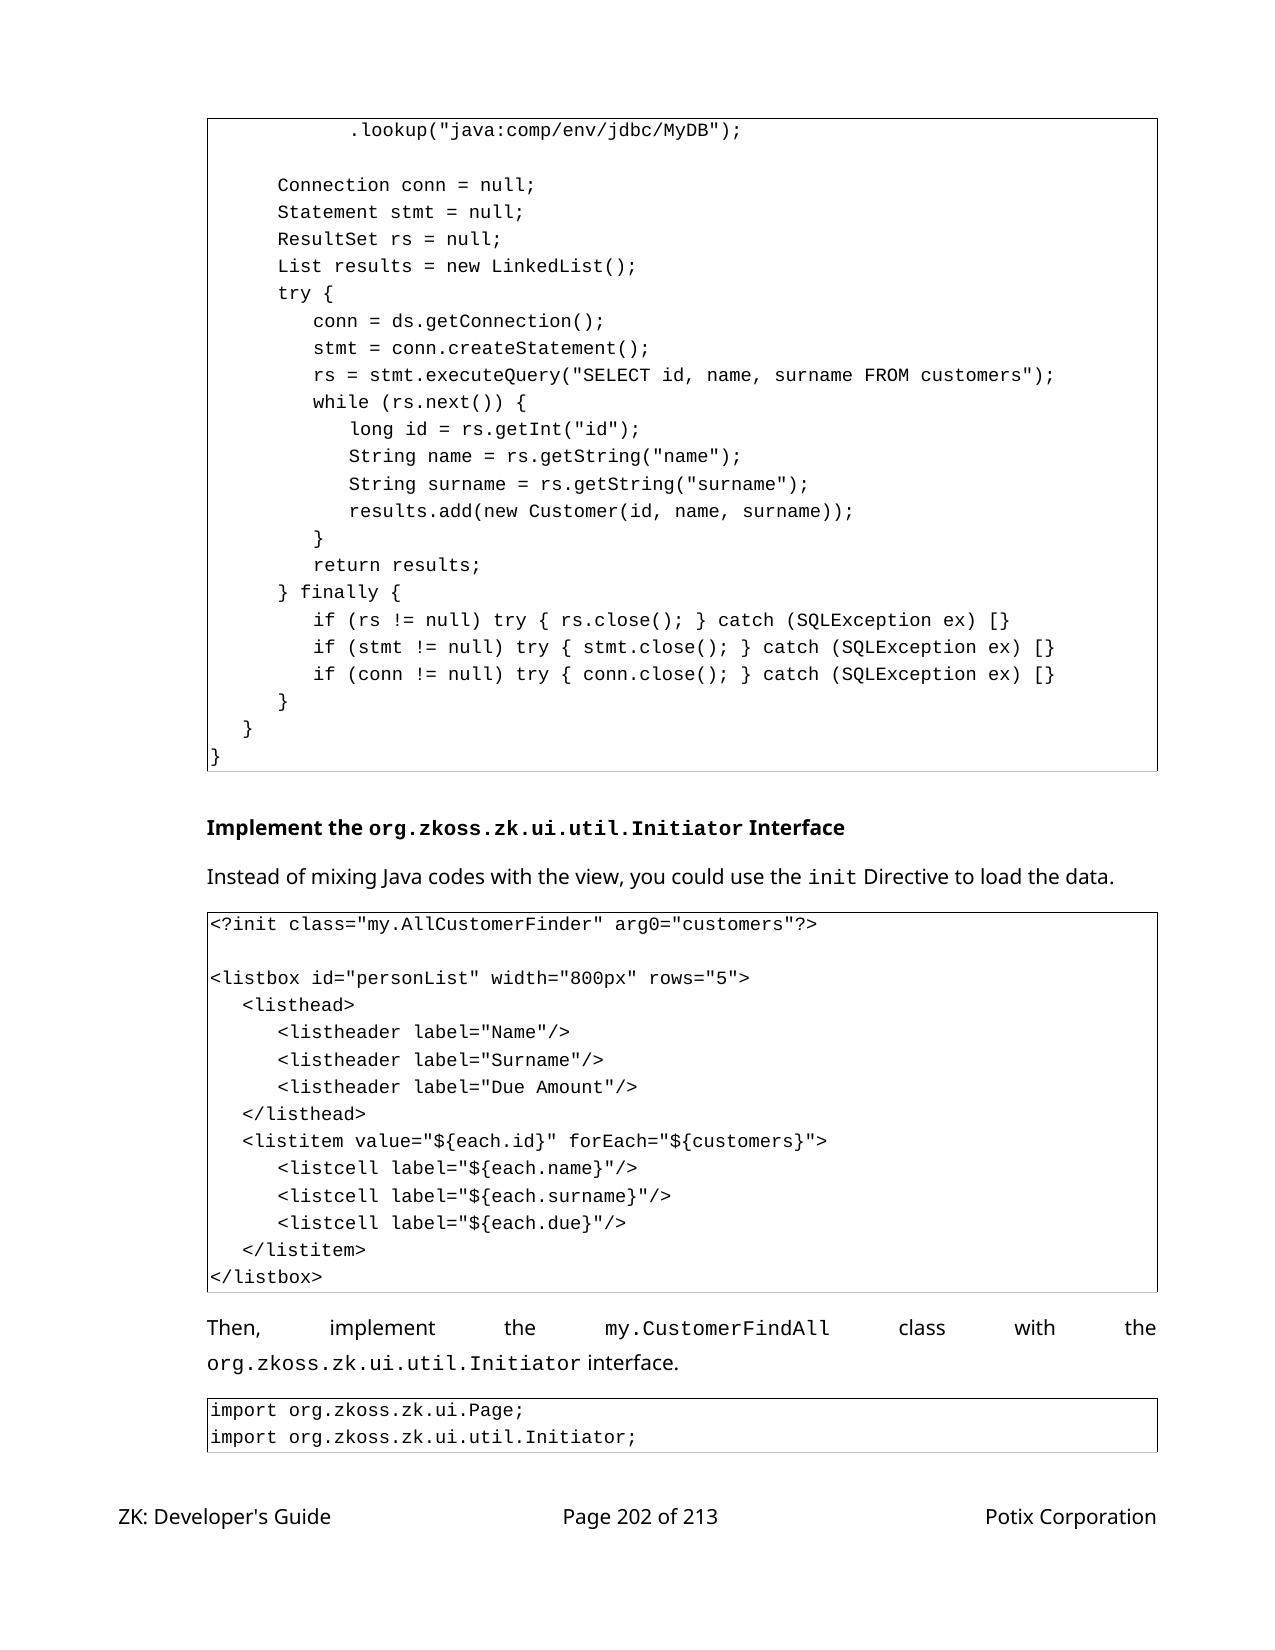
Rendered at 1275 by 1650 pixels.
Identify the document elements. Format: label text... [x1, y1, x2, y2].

text } [208, 716, 1157, 741]
text } [208, 743, 1157, 771]
text } [208, 689, 1157, 713]
text try { [208, 281, 1157, 306]
subtitle Implement the org.zkoss.zk.ui.util.Initiator Interface [207, 813, 1157, 842]
text import org.zkoss.zk.ui.Page; [208, 1399, 1157, 1422]
text if (conn != null) try { conn.close(); } catch (SQLException ex) [} [208, 662, 1157, 686]
text Statement stmt = null; [208, 200, 1157, 224]
text if (stmt != null) try { stmt.close(); } catch (SQLException ex) [} [208, 635, 1157, 659]
text String surname = rs.getString("surname"); [208, 472, 1157, 496]
text } [208, 526, 1157, 550]
text String name = rs.getString("name"); [208, 444, 1157, 469]
text stmt = conn.createStatement(); [208, 336, 1157, 360]
text ResultSet rs = null; [208, 227, 1157, 251]
text <listheader label="Due Amount"/> [208, 1075, 1157, 1099]
text } finally { [208, 580, 1157, 604]
text <listheader label="Name"/> [208, 1020, 1157, 1044]
text </listhead> [208, 1102, 1157, 1126]
text .lookup("java:comp/env/jdbc/MyDB"); [208, 119, 1157, 142]
text results.add(new Customer(id, name, surname)); [208, 499, 1157, 523]
text <listbox id="personList" width="800px" rows="5"> [208, 966, 1157, 990]
text import org.zkoss.zk.ui.util.Initiator; [208, 1425, 1157, 1452]
text Then, implement the my.CustomerFindAll class with the org.zkoss.zk.ui.util.Initiator interface. [207, 1313, 1157, 1377]
text return results; [208, 553, 1157, 577]
text long id = rs.getInt("id"); [208, 417, 1157, 441]
text List results = new LinkedList(); [208, 254, 1157, 278]
text <listheader label="Surname"/> [208, 1047, 1157, 1072]
text rs = stmt.executeQuery("SELECT id, name, surname FROM customers"); [208, 363, 1157, 387]
text <listcell label="${each.name}"/> [208, 1156, 1157, 1181]
text <?init class="my.AllCustomerFinder" arg0="customers"?> [208, 913, 1157, 936]
text Instead of mixing Java codes with the view, you could use the init Directive to load the data. [207, 862, 1157, 891]
text <listcell label="${each.due}"/> [208, 1211, 1157, 1235]
text while (rs.next()) { [208, 390, 1157, 414]
text conn = ds.getConnection(); [208, 308, 1157, 333]
text <listitem value="${each.id}" forEach="${customers}"> [208, 1129, 1157, 1153]
text if (rs != null) try { rs.close(); } catch (SQLException ex) [} [208, 607, 1157, 632]
text </listbox> [208, 1265, 1157, 1292]
text </listitem> [208, 1238, 1157, 1262]
text Connection conn = null; [208, 172, 1157, 197]
text <listcell label="${each.surname}"/> [208, 1183, 1157, 1208]
text <listhead> [208, 993, 1157, 1017]
